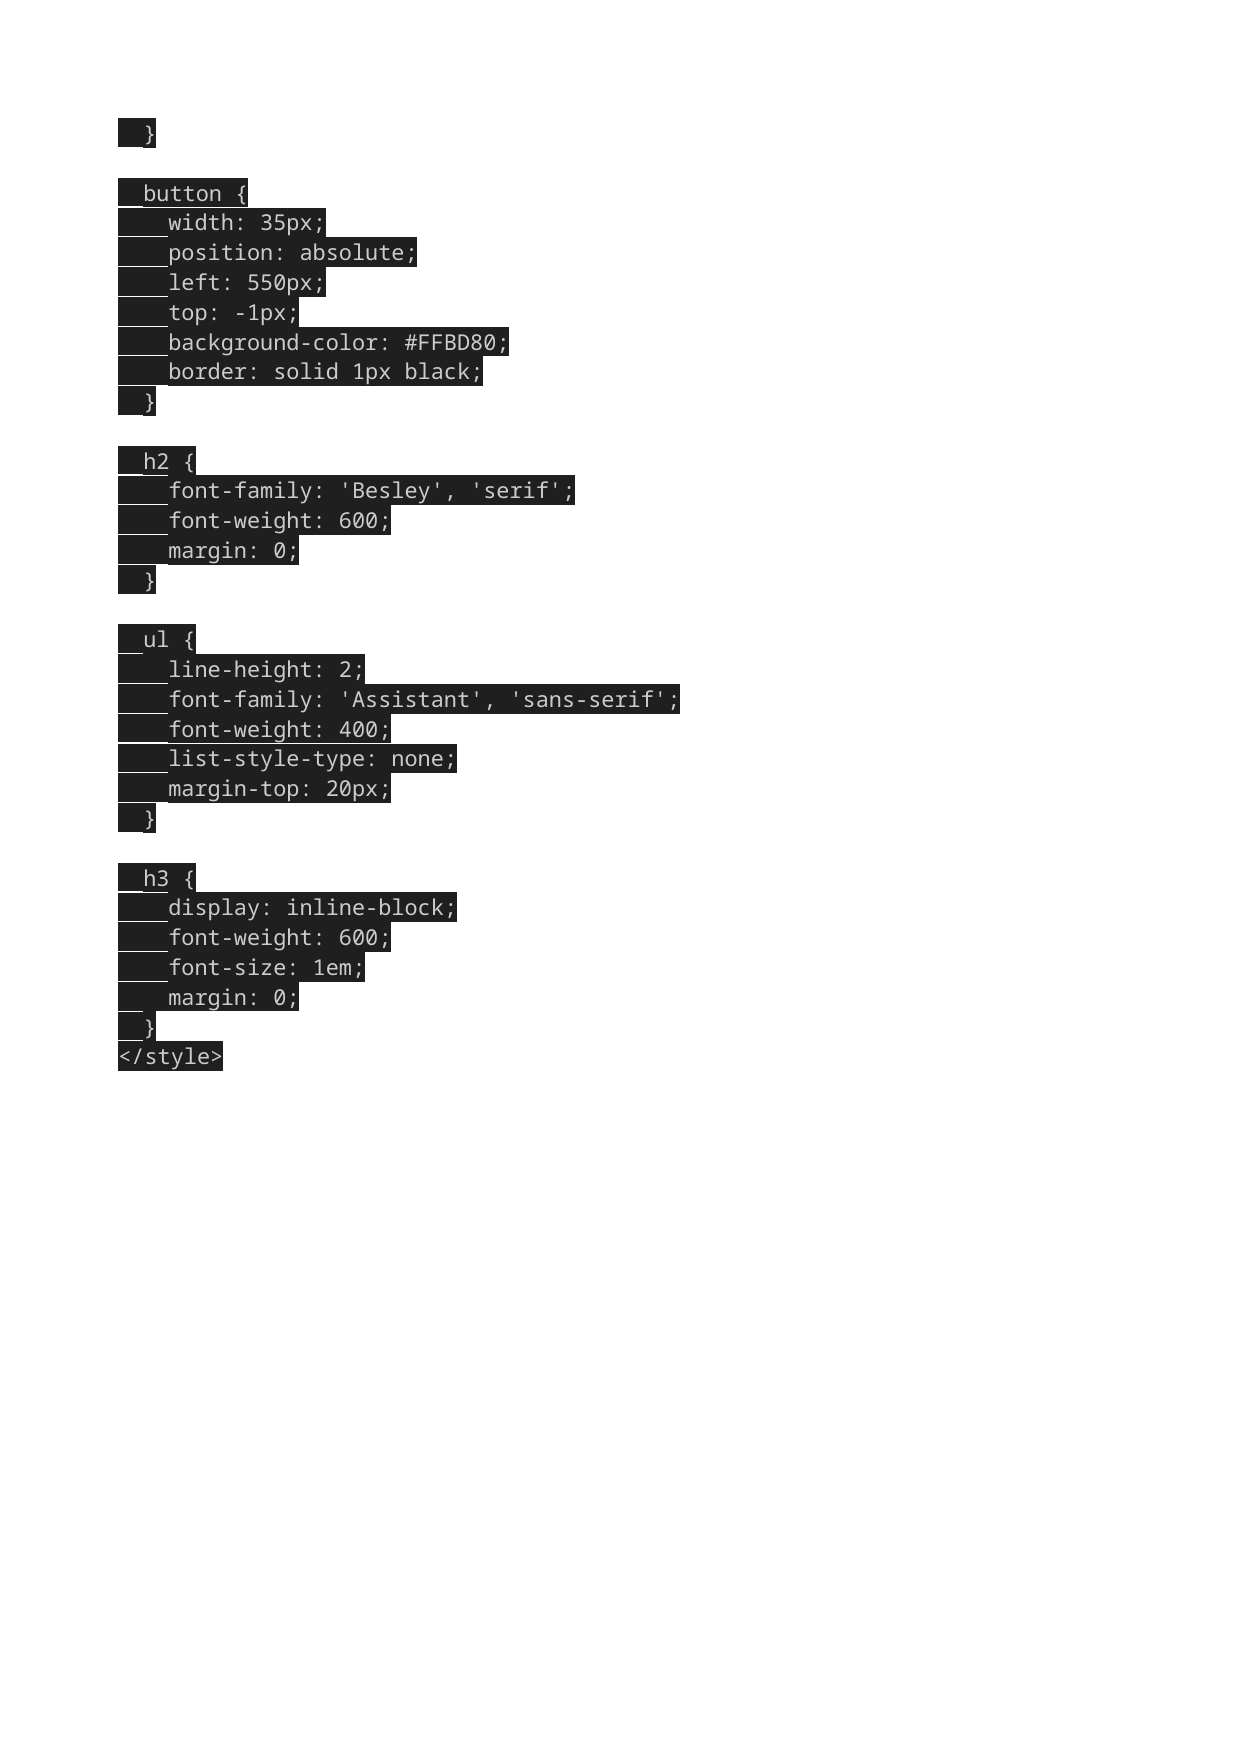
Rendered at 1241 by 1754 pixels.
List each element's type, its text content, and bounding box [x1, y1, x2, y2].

text font-family: 'Assistant', 'sans-serif'; [118, 684, 1122, 714]
text } [118, 565, 1122, 594]
text } [118, 803, 1122, 833]
text h3 { [118, 862, 1122, 892]
text margin: 0; [118, 535, 1122, 565]
text h2 { [118, 446, 1122, 475]
text list-style-type: none; [118, 743, 1122, 773]
text margin: 0; [118, 982, 1122, 1011]
text } [118, 1011, 1122, 1041]
text font-weight: 400; [118, 714, 1122, 743]
text button { [118, 178, 1122, 207]
text left: 550px; [118, 267, 1122, 297]
text </style> [118, 1041, 1122, 1071]
text position: absolute; [118, 237, 1122, 267]
text background-color: #FFBD80; [118, 327, 1122, 356]
text } [118, 386, 1122, 416]
text font-weight: 600; [118, 922, 1122, 952]
text border: solid 1px black; [118, 356, 1122, 386]
text display: inline-block; [118, 892, 1122, 922]
text top: -1px; [118, 297, 1122, 327]
text } [118, 118, 1122, 148]
text line-height: 2; [118, 654, 1122, 684]
text ul { [118, 624, 1122, 654]
text margin-top: 20px; [118, 773, 1122, 803]
text font-family: 'Besley', 'serif'; [118, 475, 1122, 505]
text font-size: 1em; [118, 952, 1122, 982]
text width: 35px; [118, 207, 1122, 237]
text font-weight: 600; [118, 505, 1122, 535]
